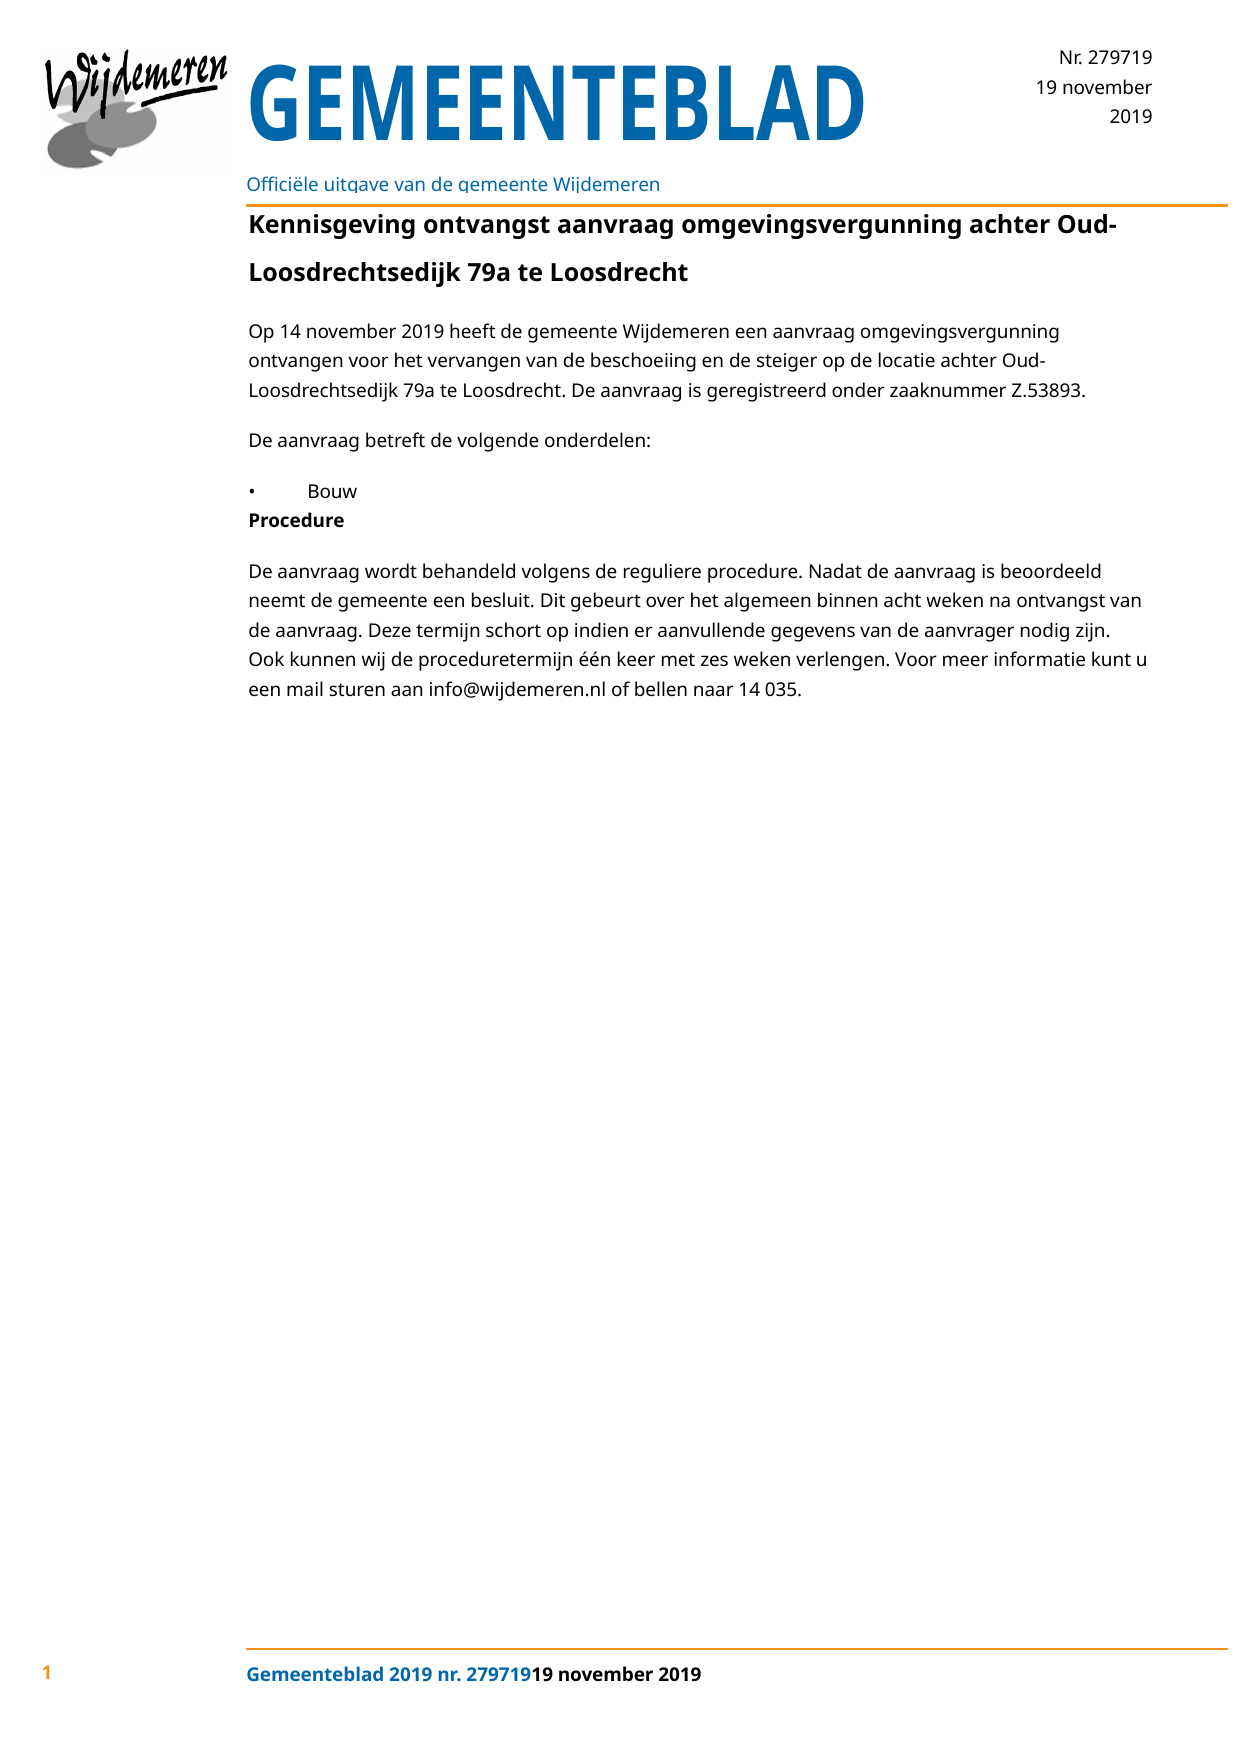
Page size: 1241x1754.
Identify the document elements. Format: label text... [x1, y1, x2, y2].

text De aanvraag wordt behandeld volgens de reguliere procedure. Nadat de aanvraag is beoordeeld neemt de gemeente een besluit. Dit gebeurt over het algemeen binnen acht weken na ontvangst van de aanvraag. Deze termijn schort op indien er aanvullende gegevens van de aanvrager nodig zijn. Ook kunnen wij de proceduretermijn één keer met zes weken verlengen. Voor meer informatie kunt u een mail sturen aan info@wijdemeren.nl of bellen naar 14 035. [248, 558, 1152, 702]
text Kennisgeving ontvangst aanvraag omgevingsvergunning achter Oud-Loosdrechtsedijk 79a te Loosdrecht [248, 207, 1152, 288]
text Procedure [248, 507, 1152, 533]
text De aanvraag betreft de volgende onderdelen: [248, 427, 1152, 453]
list Bouw [248, 478, 1152, 504]
picture [41, 47, 231, 172]
text Op 14 november 2019 heeft de gemeente Wijdemeren een aanvraag omgevingsvergunning ontvangen voor het vervangen van de beschoeiing en de steiger op de locatie achter Oud-Loosdrechtsedijk 79a te Loosdrecht. De aanvraag is geregistreerd onder zaaknummer Z.53893. [248, 318, 1152, 403]
